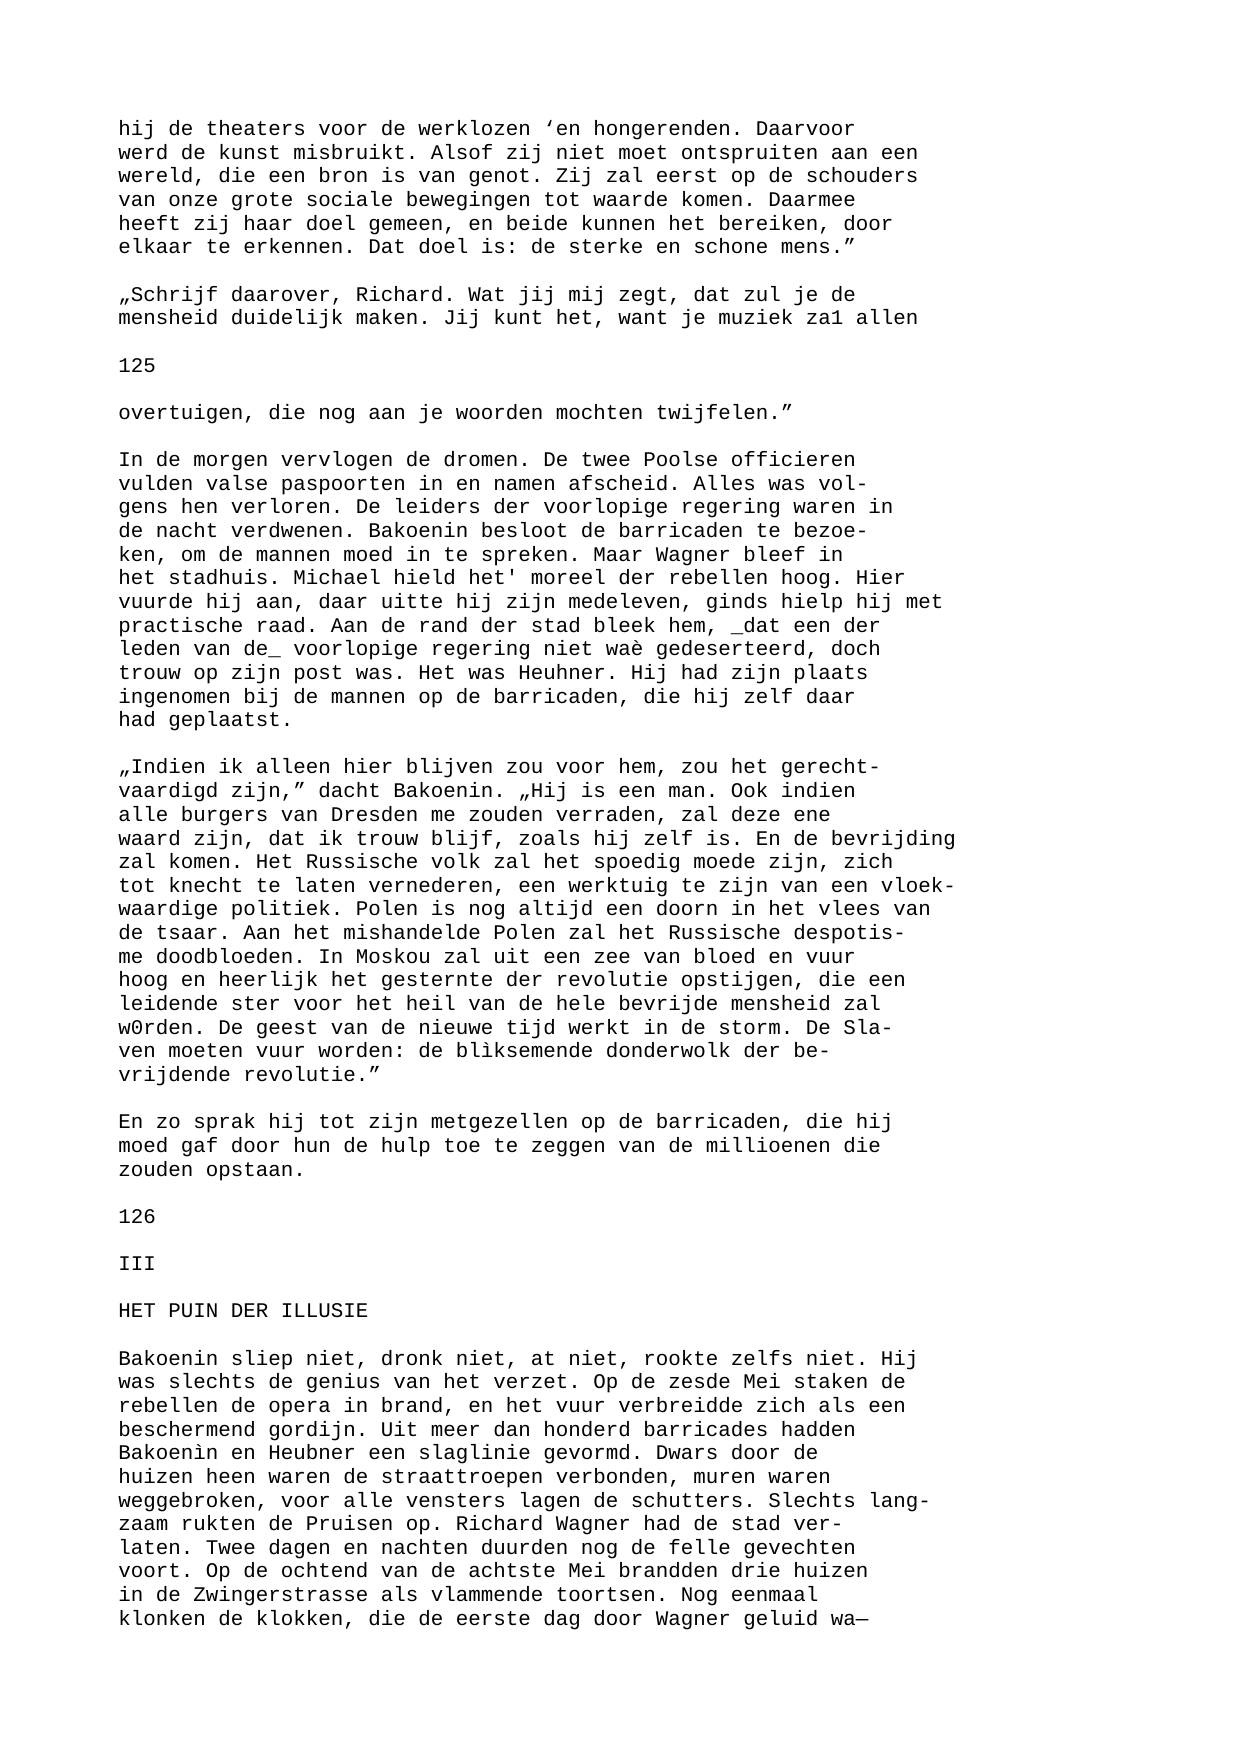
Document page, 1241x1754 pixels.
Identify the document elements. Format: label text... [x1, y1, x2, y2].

text „Schrijf daarover, Richard. Wat jij mij zegt, dat zul je de [118, 284, 1122, 307]
text waard zijn, dat ik trouw blijf, zoals hij zelf is. En de bevrijding [118, 827, 1122, 851]
text trouw op zijn post was. Het was Heuhner. Hij had zijn plaats [118, 662, 1122, 686]
text had geplaatst. [118, 709, 1122, 733]
text leden van de_ voorlopige regering niet waè gedeserteerd, doch [118, 638, 1122, 662]
text laten. Twee dagen en nachten duurden nog de felle gevechten [118, 1537, 1122, 1561]
text alle burgers van Dresden me zouden verraden, zal deze ene [118, 804, 1122, 827]
text de nacht verdwenen. Bakoenin besloot de barricaden te bezoe- [118, 520, 1122, 544]
text III [118, 1253, 1122, 1277]
text overtuigen, die nog aan je woorden mochten twijfelen.” [118, 402, 1122, 426]
text waardige politiek. Polen is nog altijd een doorn in het vlees van [118, 898, 1122, 922]
text was slechts de genius van het verzet. Op de zesde Mei staken de [118, 1371, 1122, 1395]
text In de morgen vervlogen de dromen. De twee Poolse officieren [118, 449, 1122, 473]
text ven moeten vuur worden: de blìksemende donderwolk der be- [118, 1040, 1122, 1064]
text leidende ster voor het heil van de hele bevrijde mensheid zal [118, 993, 1122, 1017]
text ingenomen bij de mannen op de barricaden, die hij zelf daar [118, 686, 1122, 709]
text En zo sprak hij tot zijn metgezellen op de barricaden, die hij [118, 1111, 1122, 1135]
text gens hen verloren. De leiders der voorlopige regering waren in [118, 496, 1122, 520]
text werd de kunst misbruikt. Alsof zij niet moet ontspruiten aan een [118, 142, 1122, 165]
text huizen heen waren de straattroepen verbonden, muren waren [118, 1466, 1122, 1489]
text moed gaf door hun de hulp toe te zeggen van de millioenen die [118, 1135, 1122, 1158]
text tot knecht te laten vernederen, een werktuig te zijn van een vloek- [118, 875, 1122, 898]
text klonken de klokken, die de eerste dag door Wagner geluid wa— [118, 1608, 1122, 1631]
text heeft zij haar doel gemeen, en beide kunnen het bereiken, door [118, 213, 1122, 236]
text practische raad. Aan de rand der stad bleek hem, _dat een der [118, 615, 1122, 638]
text mensheid duidelijk maken. Jij kunt het, want je muziek za1 allen [118, 307, 1122, 331]
text voort. Op de ochtend van de achtste Mei brandden drie huizen [118, 1561, 1122, 1584]
text wereld, die een bron is van genot. Zij zal eerst op de schouders [118, 165, 1122, 189]
text beschermend gordijn. Uit meer dan honderd barricades hadden [118, 1419, 1122, 1442]
text het stadhuis. Michael hield het' moreel der rebellen hoog. Hier [118, 567, 1122, 591]
text de tsaar. Aan het mishandelde Polen zal het Russische despotis- [118, 922, 1122, 946]
text „Indien ik alleen hier blijven zou voor hem, zou het gerecht- [118, 757, 1122, 780]
text zal komen. Het Russische volk zal het spoedig moede zijn, zich [118, 851, 1122, 875]
text zaam rukten de Pruisen op. Richard Wagner had de stad ver- [118, 1513, 1122, 1537]
text rebellen de opera in brand, en het vuur verbreidde zich als een [118, 1395, 1122, 1419]
text zouden opstaan. [118, 1158, 1122, 1182]
text vrijdende revolutie.” [118, 1064, 1122, 1088]
text Bakoenìn en Heubner een slaglinie gevormd. Dwars door de [118, 1442, 1122, 1466]
text ken, om de mannen moed in te spreken. Maar Wagner bleef in [118, 544, 1122, 567]
text elkaar te erkennen. Dat doel is: de sterke en schone mens.” [118, 236, 1122, 260]
text 126 [118, 1206, 1122, 1229]
text HET PUIN DER ILLUSIE [118, 1300, 1122, 1324]
text w0rden. De geest van de nieuwe tijd werkt in de storm. De Sla- [118, 1017, 1122, 1040]
text weggebroken, voor alle vensters lagen de schutters. Slechts lang- [118, 1489, 1122, 1513]
text vuurde hij aan, daar uitte hij zijn medeleven, ginds hielp hij met [118, 591, 1122, 615]
text van onze grote sociale bewegingen tot waarde komen. Daarmee [118, 189, 1122, 213]
text vaardigd zijn,” dacht Bakoenin. „Hij is een man. Ook indien [118, 780, 1122, 804]
text in de Zwingerstrasse als vlammende toortsen. Nog eenmaal [118, 1584, 1122, 1608]
text hoog en heerlijk het gesternte der revolutie opstijgen, die een [118, 969, 1122, 993]
text hij de theaters voor de werklozen ‘en hongerenden. Daarvoor [118, 118, 1122, 142]
text vulden valse paspoorten in en namen afscheid. Alles was vol- [118, 473, 1122, 496]
text 125 [118, 354, 1122, 378]
text Bakoenin sliep niet, dronk niet, at niet, rookte zelfs niet. Hij [118, 1348, 1122, 1371]
text me doodbloeden. In Moskou zal uit een zee van bloed en vuur [118, 946, 1122, 969]
